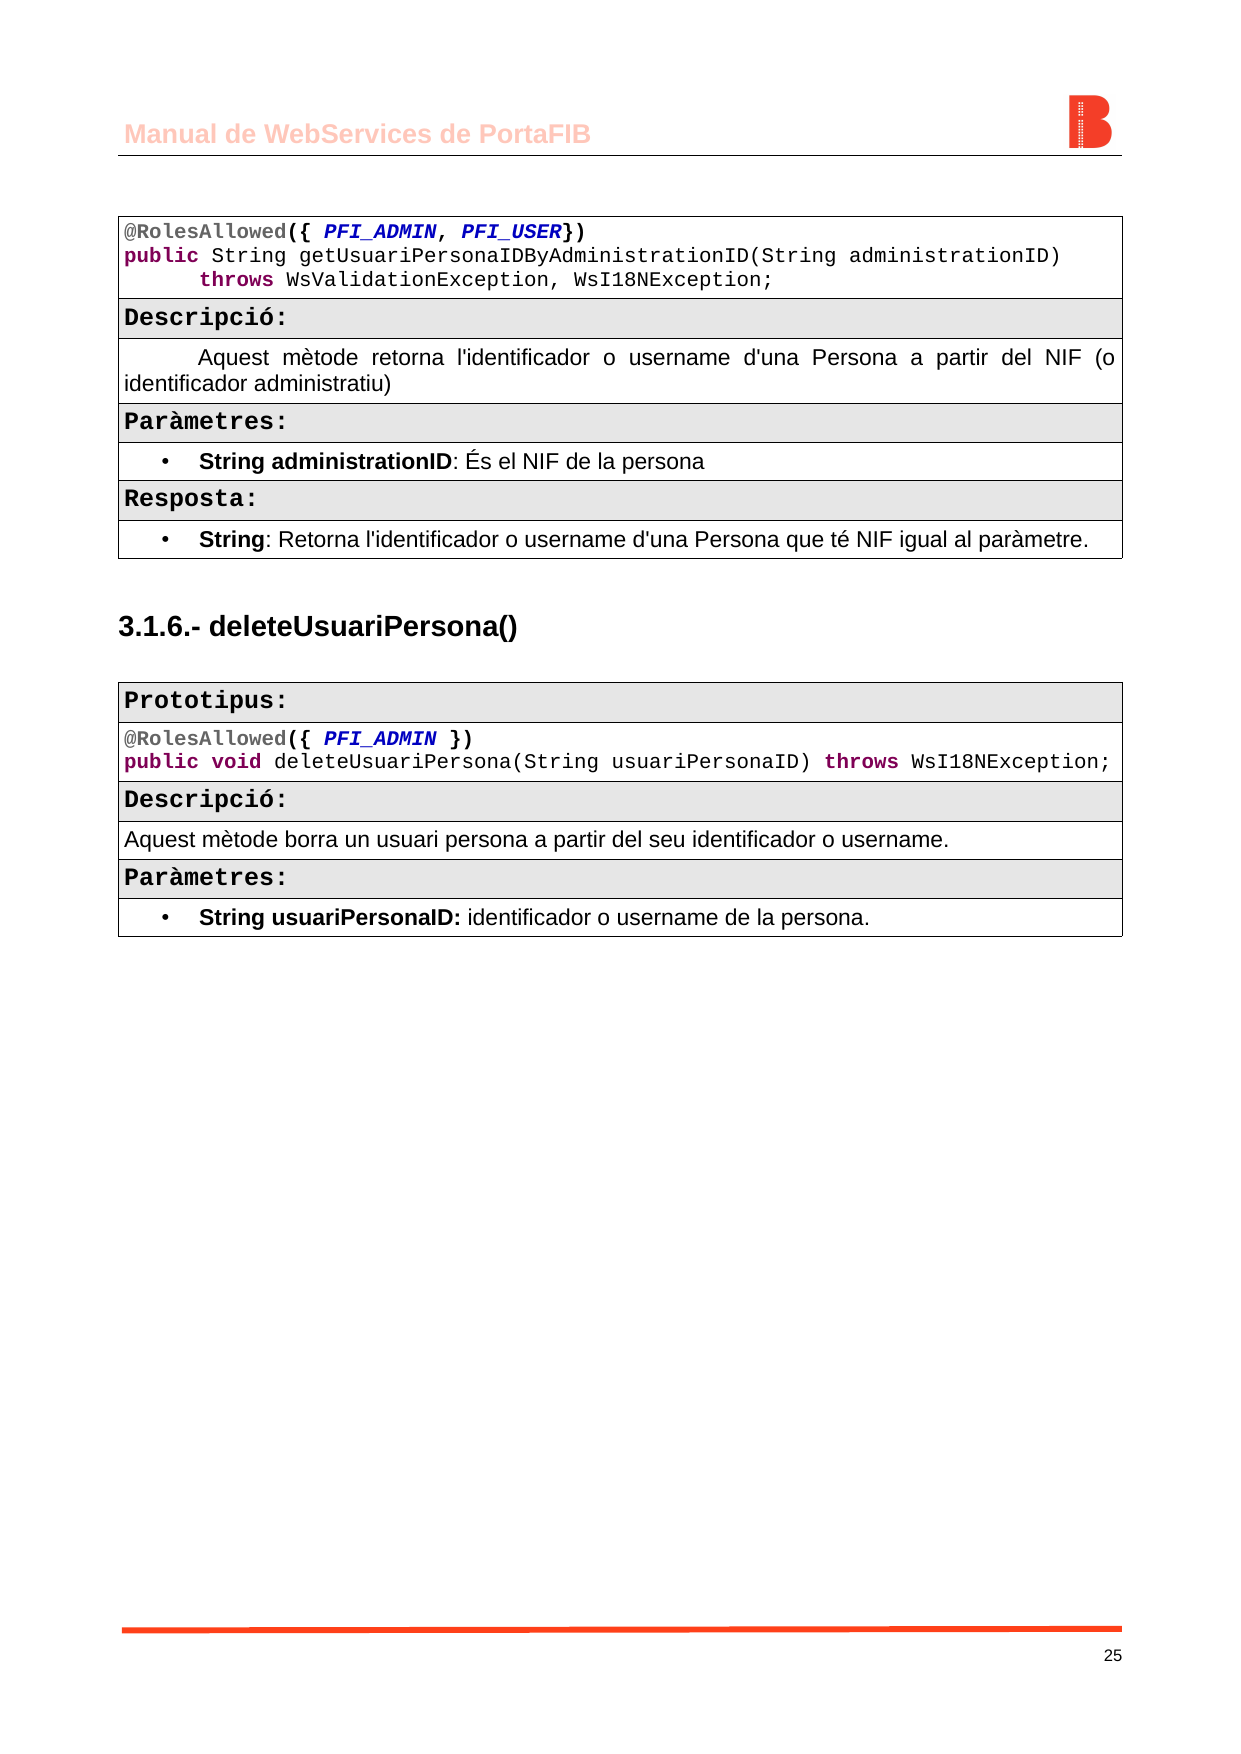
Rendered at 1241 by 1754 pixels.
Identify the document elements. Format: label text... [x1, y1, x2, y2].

table_header Prototipus: [119, 683, 1122, 722]
table_cell Resposta: [119, 481, 1122, 520]
table_cell Descripció: [119, 299, 1122, 338]
table_cell Aquest mètode borra un usuari persona a partir del seu identificador o username. [119, 822, 1122, 858]
subtitle deleteUsuariPersona() [118, 609, 1122, 643]
table_cell Descripció: [119, 782, 1122, 821]
table_cell String: Retorna l'identificador o username d'una Persona que té NIF igual al paràmetre. [119, 521, 1122, 558]
table_cell @RolesAllowed({ PFI_ADMIN, PFI_USER}) public String getUsuariPersonaIDByAdministrationID(String administrationID) throws WsValidationException, WsI18NException; [119, 217, 1122, 298]
table_cell String administrationID: És el NIF de la persona [119, 443, 1122, 480]
table_cell Paràmetres: [119, 860, 1122, 898]
picture [1063, 94, 1117, 150]
table_cell Aquest mètode retorna l'identificador o username d'una Persona a partir del NIF (o identificador administratiu) [119, 339, 1122, 402]
table_cell Paràmetres: [119, 404, 1122, 442]
table_cell String usuariPersonaID: identificador o username de la persona. [119, 899, 1122, 936]
table_cell @RolesAllowed({ PFI_ADMIN }) public void deleteUsuariPersona(String usuariPersonaID) throws WsI18NException; [119, 723, 1122, 781]
